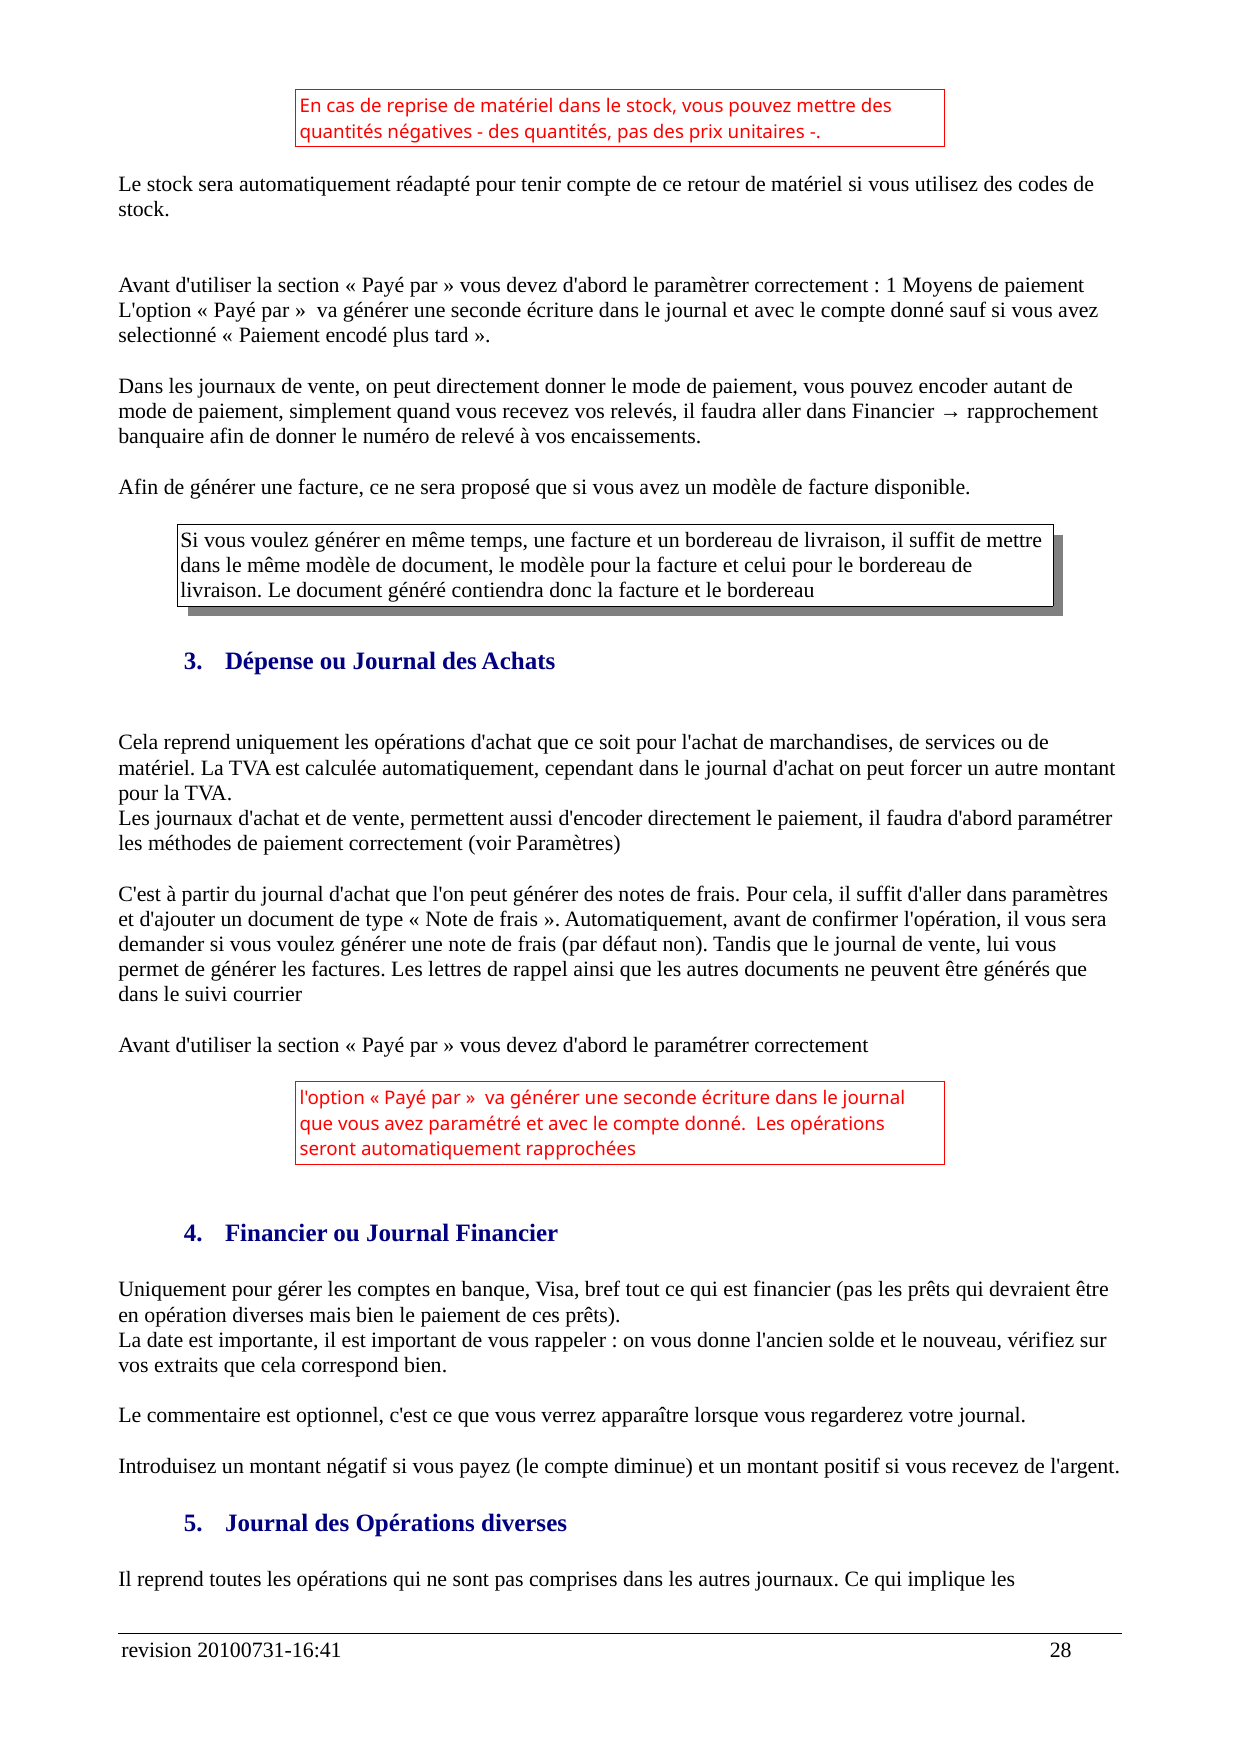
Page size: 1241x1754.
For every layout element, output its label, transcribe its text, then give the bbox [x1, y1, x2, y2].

text Le stock sera automatiquement réadapté pour tenir compte de ce retour de matériel si vous utilisez des codes de stock. [118, 171, 1122, 222]
text Avant d'utiliser la section « Payé par » vous devez d'abord le paramétrer correctement [118, 1032, 1122, 1057]
text Introduisez un montant négatif si vous payez (le compte diminue) et un montant positif si vous recevez de l'argent. [118, 1453, 1122, 1478]
text Uniquement pour gérer les comptes en banque, Visa, bref tout ce qui est financier (pas les prêts qui devraient être en opération diverses mais bien le paiement de ces prêts). [118, 1276, 1122, 1327]
text Les journaux d'achat et de vente, permettent aussi d'encoder directement le paiement, il faudra d'abord paramétrer les méthodes de paiement correctement (voir Paramètres) [118, 805, 1122, 855]
text Avant d'utiliser la section « Payé par » vous devez d'abord le paramètrer correctement : 1 Moyens de paiement L'option « Payé par » va générer une seconde écriture dans le journal et avec le compte donné sauf si vous avez selectionné « Paiement encodé plus tard ». [118, 272, 1122, 348]
text C'est à partir du journal d'achat que l'on peut générer des notes de frais. Pour cela, il suffit d'aller dans paramètres et d'ajouter un document de type « Note de frais ». Automatiquement, avant de confirmer l'opération, il vous sera demander si vous voulez générer une note de frais (par défaut non). Tandis que le journal de vente, lui vous permet de générer les factures. Les lettres de rappel ainsi que les autres documents ne peuvent être générés que dans le suivi courrier [118, 881, 1122, 1007]
text Le commentaire est optionnel, c'est ce que vous verrez apparaître lorsque vous regarderez votre journal. [118, 1402, 1122, 1428]
text Afin de générer une facture, ce ne sera proposé que si vous avez un modèle de facture disponible. [118, 474, 1122, 499]
text Il reprend toutes les opérations qui ne sont pas comprises dans les autres journaux. Ce qui implique les [118, 1566, 1122, 1591]
subtitle Dépense ou Journal des Achats [177, 646, 1122, 674]
text l'option « Payé par » va générer une seconde écriture dans le journal que vous avez paramétré et avec le compte donné. Les opérations seront automatiquement rapprochées [296, 1082, 944, 1164]
text Cela reprend uniquement les opérations d'achat que ce soit pour l'achat de marchandises, de services ou de matériel. La TVA est calculée automatiquement, cependant dans le journal d'achat on peut forcer un autre montant pour la TVA. [118, 729, 1122, 805]
text Si vous voulez générer en même temps, une facture et un bordereau de livraison, il suffit de mettre dans le même modèle de document, le modèle pour la facture et celui pour le bordereau de livraison. Le document généré contiendra donc la facture et le bordereau [178, 525, 1052, 606]
text La date est importante, il est important de vous rappeler : on vous donne l'ancien solde et le nouveau, vérifiez sur vos extraits que cela correspond bien. [118, 1327, 1122, 1377]
text En cas de reprise de matériel dans le stock, vous pouvez mettre des quantités négatives - des quantités, pas des prix unitaires -. [296, 90, 944, 146]
subtitle Journal des Opérations diverses [177, 1508, 1122, 1536]
text Dans les journaux de vente, on peut directement donner le mode de paiement, vous pouvez encoder autant de mode de paiement, simplement quand vous recevez vos relevés, il faudra aller dans Financier → rapprochement banquaire afin de donner le numéro de relevé à vos encaissements. [118, 373, 1122, 448]
subtitle Financier ou Journal Financier [177, 1218, 1122, 1247]
